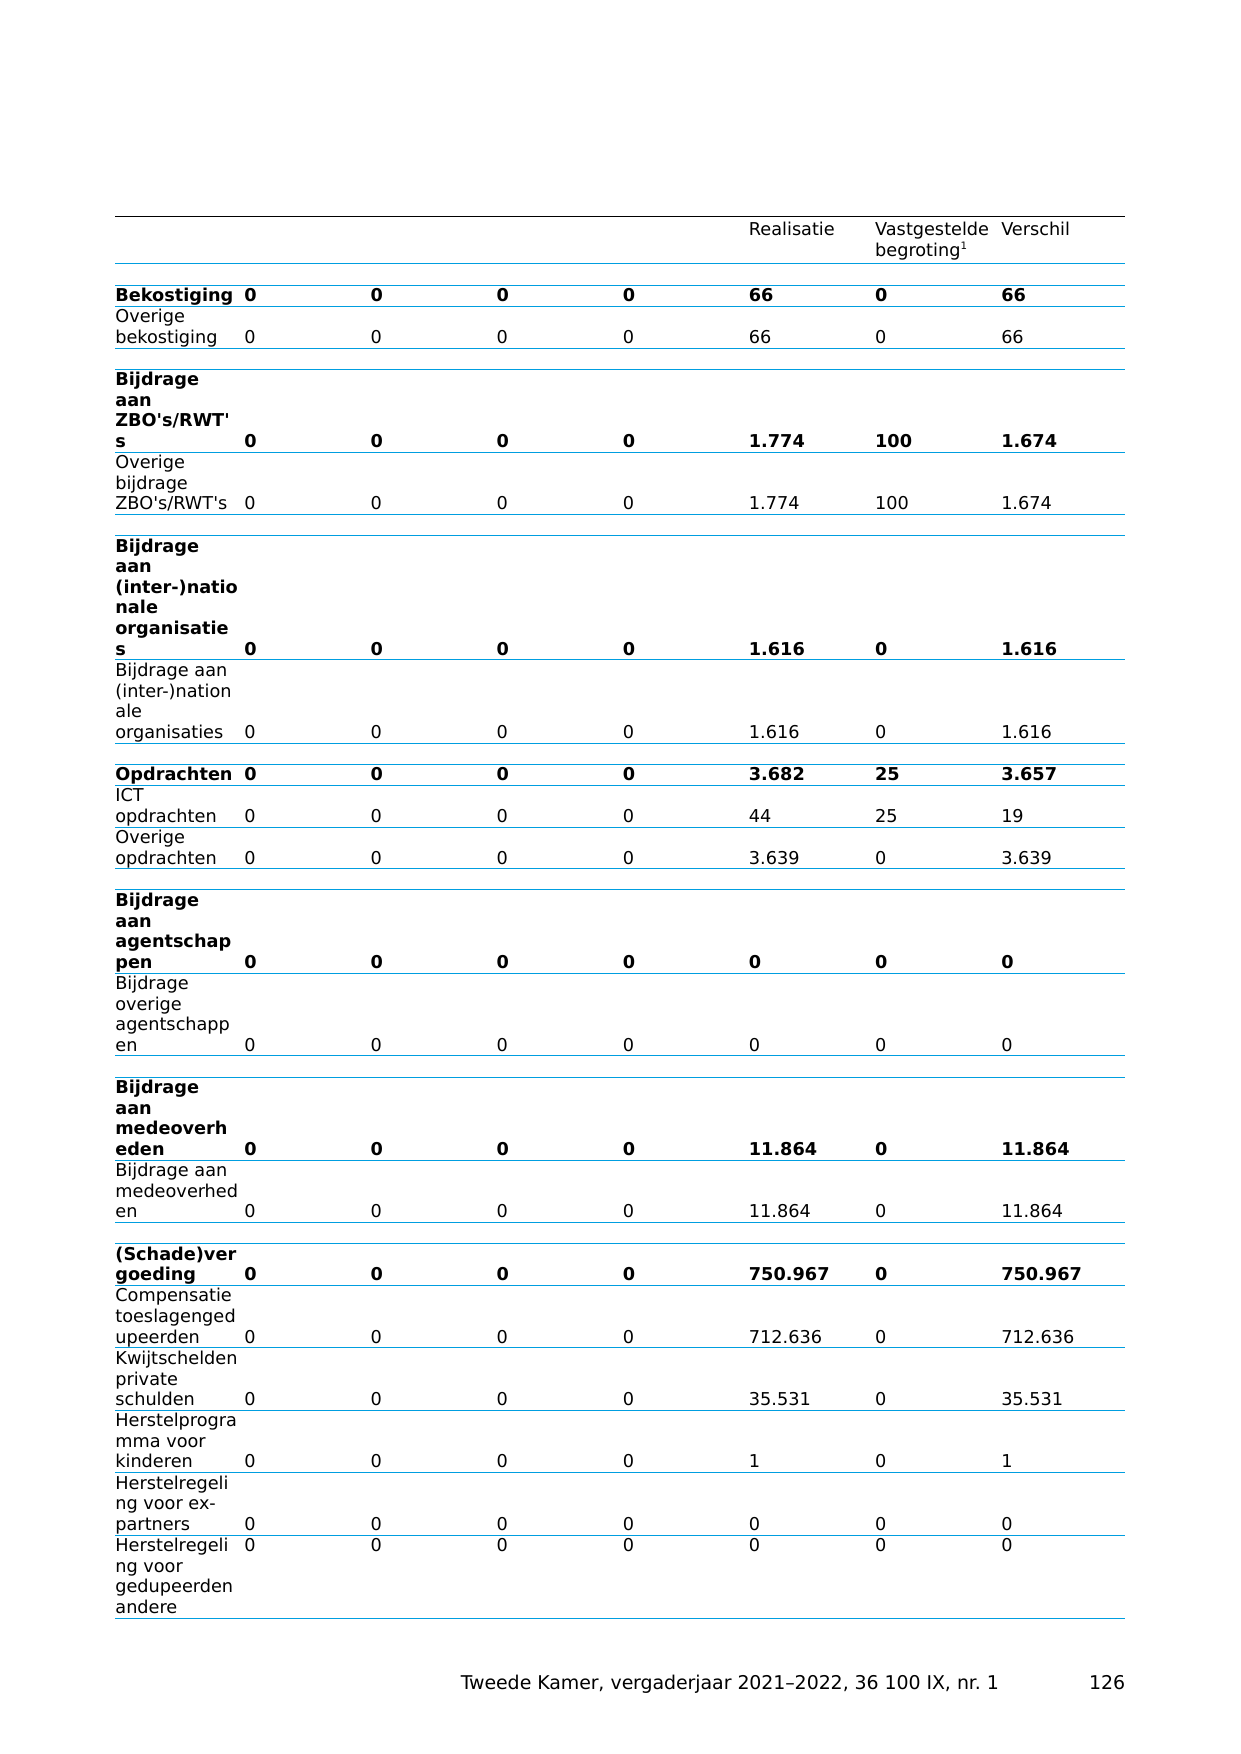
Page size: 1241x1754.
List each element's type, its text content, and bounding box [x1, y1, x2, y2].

table_cell 1.774 [746, 370, 872, 452]
table_cell 0 [494, 307, 620, 347]
table_cell [746, 869, 872, 889]
table_cell 0 [241, 974, 367, 1055]
table_cell 0 [241, 1348, 367, 1410]
table_cell 0 [998, 1473, 1125, 1534]
table_cell Bekostiging [115, 286, 241, 306]
table_cell 0 [368, 1348, 493, 1410]
table_cell 0 [872, 1244, 998, 1285]
table_cell [115, 217, 241, 263]
table_cell Overige opdrachten [115, 828, 241, 868]
table_cell Bijdrage overige agentschappen [115, 974, 241, 1055]
table_cell [494, 515, 620, 535]
table_cell ICT opdrachten [115, 786, 241, 826]
table_cell [115, 744, 241, 763]
table_cell [998, 264, 1125, 284]
table_cell 0 [872, 1473, 998, 1534]
table_cell 0 [368, 536, 493, 659]
table_cell [998, 869, 1125, 889]
table_cell 0 [620, 1411, 746, 1472]
table_cell [368, 217, 493, 263]
table_cell [494, 349, 620, 368]
table_cell [241, 349, 367, 368]
table_cell 35.531 [746, 1348, 872, 1410]
table_cell [494, 264, 620, 284]
table_cell 0 [494, 890, 620, 972]
table_cell 3.639 [746, 828, 872, 868]
table_cell [494, 869, 620, 889]
table_cell 0 [368, 1286, 493, 1347]
table_cell 0 [494, 1536, 620, 1617]
table_cell [620, 349, 746, 368]
table_cell 0 [746, 890, 872, 972]
table_cell 11.864 [746, 1078, 872, 1159]
table_cell 66 [746, 286, 872, 306]
table_cell 0 [620, 1161, 746, 1222]
table_cell 0 [620, 307, 746, 347]
table_cell 0 [241, 1161, 367, 1222]
table_cell [998, 1056, 1125, 1077]
table_cell Vastgestelde begroting1 [872, 217, 998, 263]
table_cell 0 [241, 536, 367, 659]
table_cell [620, 217, 746, 263]
table_cell 0 [620, 828, 746, 868]
table_cell [620, 1056, 746, 1077]
table_cell [998, 1223, 1125, 1243]
table_cell [746, 1223, 872, 1243]
table_cell [620, 744, 746, 763]
table_cell 0 [620, 536, 746, 659]
table_cell 11.864 [746, 1161, 872, 1222]
table_cell Opdrachten [115, 765, 241, 785]
table_cell Bijdrage aan medeoverheden [115, 1078, 241, 1159]
table_cell 100 [872, 370, 998, 452]
table_cell 0 [494, 1078, 620, 1159]
table_cell 0 [620, 1078, 746, 1159]
table_cell 0 [872, 890, 998, 972]
table_cell 0 [620, 453, 746, 514]
table_cell 0 [494, 974, 620, 1055]
table_cell 0 [620, 1536, 746, 1617]
table_cell [998, 515, 1125, 535]
table_cell [241, 1223, 367, 1243]
table_cell [746, 744, 872, 763]
table_cell [368, 515, 493, 535]
table_cell [872, 1223, 998, 1243]
table_cell [115, 349, 241, 368]
table_cell 0 [494, 1348, 620, 1410]
table_cell [241, 515, 367, 535]
table_cell 0 [368, 286, 493, 306]
table_cell [872, 264, 998, 284]
table_cell Bijdrage aan ZBO's/RWT's [115, 370, 241, 452]
table_cell 712.636 [746, 1286, 872, 1347]
table_cell 35.531 [998, 1348, 1125, 1410]
table_cell 0 [998, 1536, 1125, 1617]
table_cell 25 [872, 786, 998, 826]
table_cell 1.774 [746, 453, 872, 514]
table_cell [998, 744, 1125, 763]
table_cell 0 [872, 536, 998, 659]
table_cell 1.674 [998, 370, 1125, 452]
table_cell [872, 1056, 998, 1077]
table_cell 0 [241, 453, 367, 514]
table_cell 0 [494, 1244, 620, 1285]
table_cell 0 [494, 286, 620, 306]
table_cell Bijdrage aan medeoverheden [115, 1161, 241, 1222]
table_cell 0 [368, 370, 493, 452]
table_cell [494, 1223, 620, 1243]
table_cell 0 [620, 890, 746, 972]
table_cell [241, 869, 367, 889]
table_cell [368, 744, 493, 763]
table_cell 0 [494, 536, 620, 659]
table_cell 0 [620, 1348, 746, 1410]
table_cell 0 [241, 286, 367, 306]
table_cell 0 [241, 1411, 367, 1472]
table_cell 0 [620, 1286, 746, 1347]
table_cell 0 [241, 765, 367, 785]
table_cell 0 [368, 1473, 493, 1534]
table_cell 0 [872, 1536, 998, 1617]
table_cell 750.967 [746, 1244, 872, 1285]
table_cell 0 [998, 974, 1125, 1055]
table_cell 0 [494, 1473, 620, 1534]
table_cell 0 [241, 786, 367, 826]
table_cell 0 [368, 660, 493, 742]
table_cell 44 [746, 786, 872, 826]
table_cell 0 [368, 1078, 493, 1159]
table_cell 712.636 [998, 1286, 1125, 1347]
table_cell 0 [620, 1244, 746, 1285]
table_cell 0 [620, 286, 746, 306]
table_cell 0 [368, 1411, 493, 1472]
table_cell 0 [872, 1348, 998, 1410]
table_cell Bijdrage aan (inter-)nationale organisaties [115, 536, 241, 659]
table_cell 0 [368, 453, 493, 514]
table_cell Kwijtschelden private schulden [115, 1348, 241, 1410]
table_cell 100 [872, 453, 998, 514]
table_cell [241, 264, 367, 284]
table_cell [368, 1223, 493, 1243]
table_cell 0 [368, 974, 493, 1055]
table_cell [620, 264, 746, 284]
table_cell [368, 349, 493, 368]
table_cell 0 [368, 828, 493, 868]
table_cell 0 [872, 1411, 998, 1472]
table_cell 0 [620, 786, 746, 826]
table_cell (Schade)vergoeding [115, 1244, 241, 1285]
table_cell 0 [872, 974, 998, 1055]
table_cell [494, 1056, 620, 1077]
table_cell 0 [746, 1473, 872, 1534]
table_cell [241, 217, 367, 263]
table_cell [872, 744, 998, 763]
table_cell 0 [368, 1536, 493, 1617]
table_cell 750.967 [998, 1244, 1125, 1285]
table_cell Overige bekostiging [115, 307, 241, 347]
table_cell 3.657 [998, 765, 1125, 785]
table_cell 3.639 [998, 828, 1125, 868]
table_cell 0 [872, 1078, 998, 1159]
table_cell 0 [494, 1286, 620, 1347]
table_cell [115, 264, 241, 284]
table_cell Overige bijdrage ZBO's/RWT's [115, 453, 241, 514]
table_cell 0 [494, 453, 620, 514]
table_cell 0 [368, 890, 493, 972]
table_cell [620, 515, 746, 535]
table_cell Compensatie toeslagengedupeerden [115, 1286, 241, 1347]
table_cell 1.616 [746, 660, 872, 742]
table_cell 1.616 [746, 536, 872, 659]
table_cell 66 [998, 286, 1125, 306]
table_cell 66 [998, 307, 1125, 347]
table_cell 0 [368, 765, 493, 785]
table_cell [368, 1056, 493, 1077]
table_cell 0 [494, 370, 620, 452]
table_cell Herstelregeling voor gedupeerden andere [115, 1536, 241, 1617]
table_cell [746, 1056, 872, 1077]
table_cell 0 [620, 765, 746, 785]
table_cell [115, 1056, 241, 1077]
table_cell 1 [998, 1411, 1125, 1472]
table_cell Herstelregeling voor ex-partners [115, 1473, 241, 1534]
table_cell 0 [368, 1161, 493, 1222]
table_cell 0 [241, 370, 367, 452]
table_cell 0 [241, 1078, 367, 1159]
table_cell [368, 869, 493, 889]
table_cell 0 [746, 974, 872, 1055]
table_cell Verschil [998, 217, 1125, 263]
table_cell [746, 515, 872, 535]
table_cell [241, 1056, 367, 1077]
table_cell 25 [872, 765, 998, 785]
table_cell 0 [368, 786, 493, 826]
table_cell [494, 217, 620, 263]
table_cell 0 [872, 1286, 998, 1347]
table_cell 0 [368, 1244, 493, 1285]
table_cell [998, 349, 1125, 368]
table_cell 0 [241, 307, 367, 347]
table_cell 0 [872, 1161, 998, 1222]
table_cell [620, 1223, 746, 1243]
table_cell 66 [746, 307, 872, 347]
table_cell 0 [494, 660, 620, 742]
table_cell 11.864 [998, 1078, 1125, 1159]
table_cell 0 [241, 1536, 367, 1617]
table_cell 0 [746, 1536, 872, 1617]
table_cell [115, 515, 241, 535]
table_cell [872, 349, 998, 368]
table_cell 0 [998, 890, 1125, 972]
table_cell 1.616 [998, 660, 1125, 742]
table_cell [746, 349, 872, 368]
table_cell [494, 744, 620, 763]
table_cell 0 [872, 307, 998, 347]
table_cell 0 [872, 828, 998, 868]
table_cell 0 [494, 828, 620, 868]
table_cell 0 [241, 890, 367, 972]
table_cell [115, 869, 241, 889]
table_cell [746, 264, 872, 284]
table_cell 1 [746, 1411, 872, 1472]
table_cell 0 [241, 660, 367, 742]
table_cell 11.864 [998, 1161, 1125, 1222]
table_cell 0 [620, 370, 746, 452]
table_cell 0 [494, 765, 620, 785]
table_cell 0 [241, 1244, 367, 1285]
table_cell 1.616 [998, 536, 1125, 659]
table_cell [620, 869, 746, 889]
table_cell [241, 744, 367, 763]
table_cell [872, 869, 998, 889]
table_cell 0 [872, 286, 998, 306]
table_cell [872, 515, 998, 535]
table_cell 0 [620, 974, 746, 1055]
table_cell 0 [872, 660, 998, 742]
table_cell 0 [620, 660, 746, 742]
table_header Tabel 48 Budgettaire gevolgen van beleidsartikel 13 Toeslagen (bedragen x € 1.000) [115, 191, 1125, 216]
table_cell 3.682 [746, 765, 872, 785]
table_cell 0 [368, 307, 493, 347]
table_cell 0 [494, 1161, 620, 1222]
table_cell 1.674 [998, 453, 1125, 514]
table_cell Bijdrage aan agentschappen [115, 890, 241, 972]
table_cell 0 [494, 786, 620, 826]
table_cell 0 [620, 1473, 746, 1534]
table_cell 0 [241, 1473, 367, 1534]
table_cell [115, 1223, 241, 1243]
table_cell 0 [241, 1286, 367, 1347]
table_cell Bijdrage aan (inter-)nationale organisaties [115, 660, 241, 742]
table_cell Herstelprogramma voor kinderen [115, 1411, 241, 1472]
table_cell 0 [494, 1411, 620, 1472]
table_cell 19 [998, 786, 1125, 826]
table_cell [368, 264, 493, 284]
table_cell 0 [241, 828, 367, 868]
table_cell Realisatie [746, 217, 872, 263]
